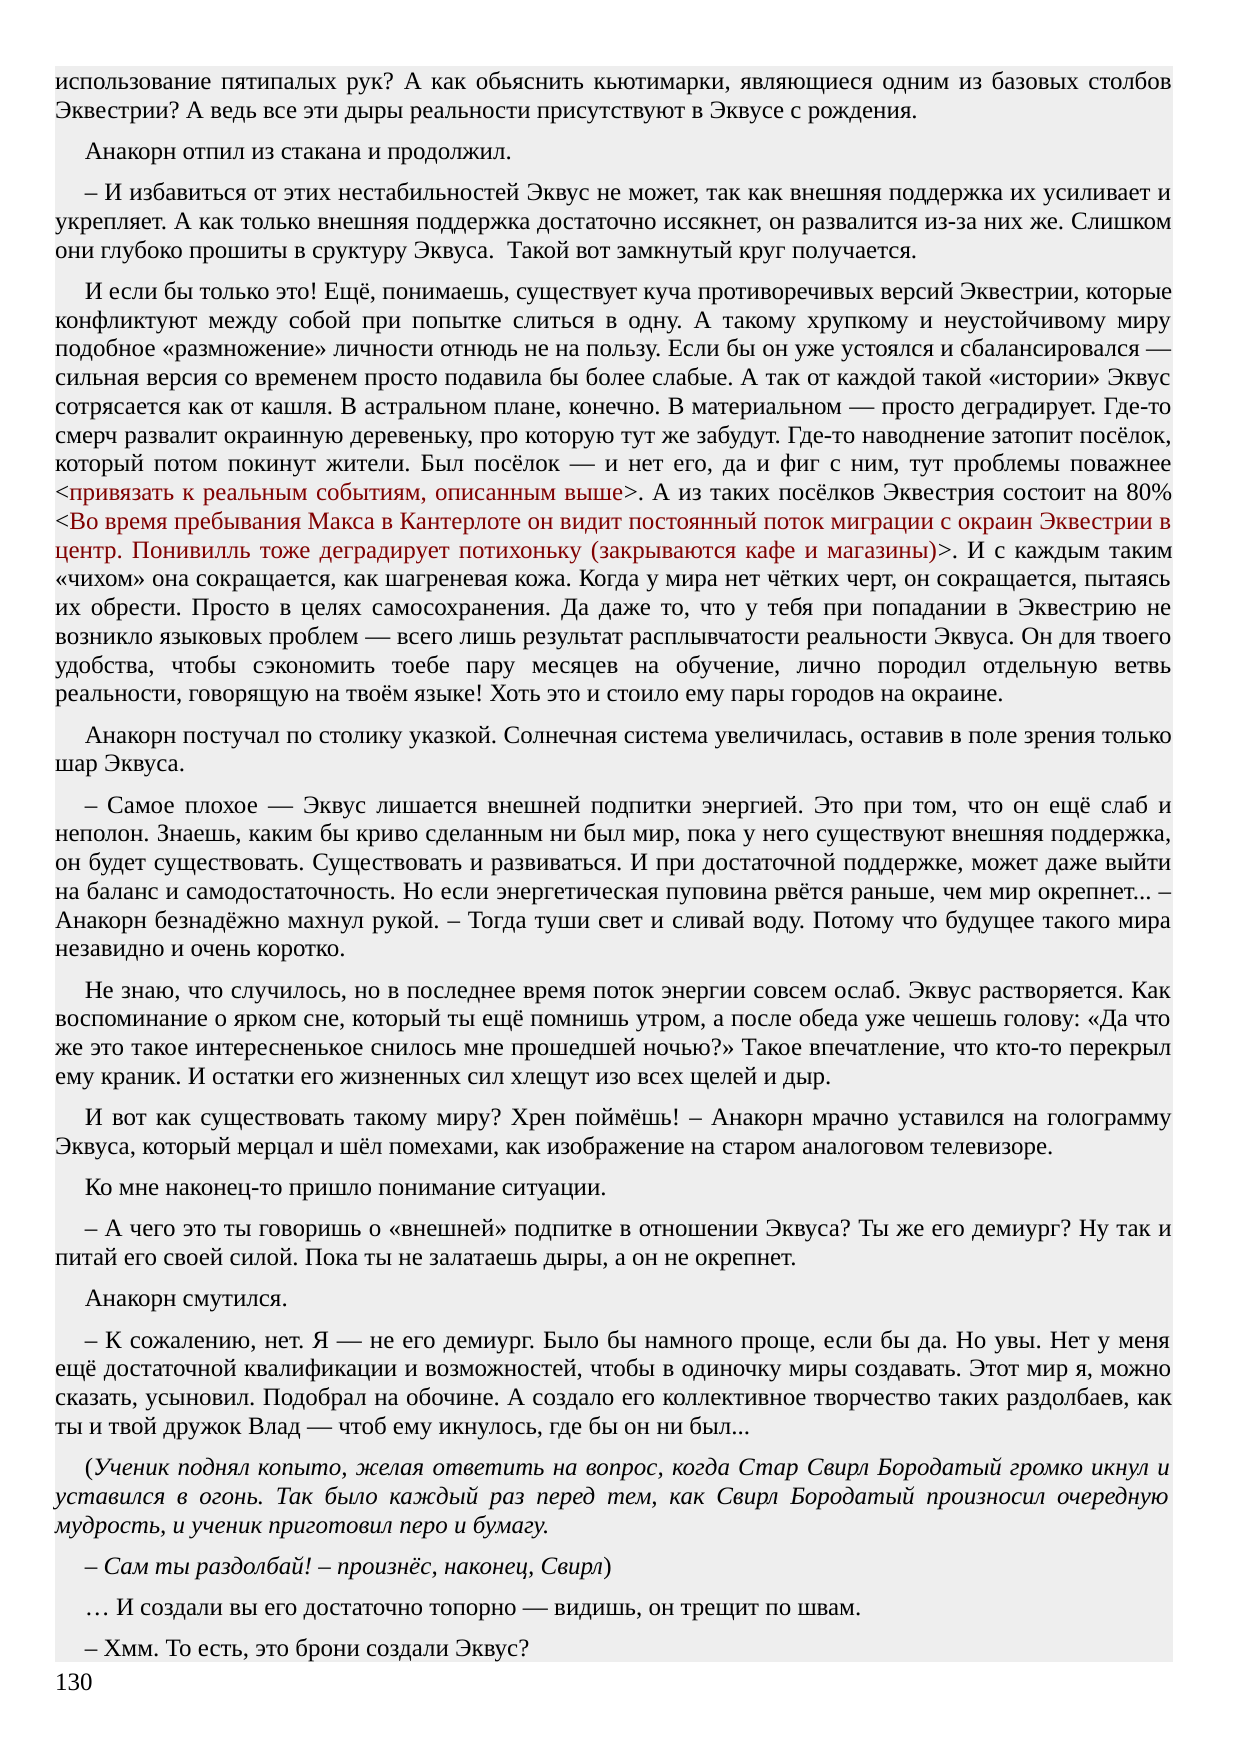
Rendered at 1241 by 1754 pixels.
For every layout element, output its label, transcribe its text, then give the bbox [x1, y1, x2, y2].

text Ко мне наконец-то пришло понимание ситуации. [55, 1172, 1173, 1201]
text – Сам ты раздолбай! – произнёс, наконец, Свирл) [55, 1551, 1173, 1580]
text Анакорн постучал по столику указкой. Солнечная система увеличилась, оставив в поле зрения только шар Эквуса. [55, 720, 1173, 777]
text – Самое плохое — Эквус лишается внешней подпитки энергией. Это при том, что он ещё слаб и неполон. Знаешь, каким бы криво сделанным ни был мир, пока у него существуют внешняя поддержка, он будет существовать. Существовать и развиваться. И при достаточной поддержке, может даже выйти на баланс и самодостаточность. Но если энергетическая пуповина рвётся раньше, чем мир окрепнет... – Анакорн безнадёжно махнул рукой. – Тогда туши свет и сливай воду. Потому что будущее такого мира незавидно и очень коротко. [55, 790, 1173, 962]
text И вот как существовать такому миру? Хрен поймёшь! – Анакорн мрачно уставился на голограмму Эквуса, который мерцал и шёл помехами, как изображение на старом аналоговом телевизоре. [55, 1102, 1173, 1160]
text использование пятипалых рук? А как обьяснить кьютимарки, являющиеся одним из базовых столбов Эквестрии? А ведь все эти дыры реальности присутствуют в Эквусе с рождения. [55, 66, 1173, 123]
text – К сожалению, нет. Я — не его демиург. Было бы намного проще, если бы да. Но увы. Нет у меня ещё достаточной квалификации и возможностей, чтобы в одиночку миры создавать. Этот мир я, можно сказать, усыновил. Подобрал на обочине. А создало его коллективное творчество таких раздолбаев, как ты и твой дружок Влад — чтоб ему икнулось, где бы он ни был... [55, 1325, 1173, 1440]
text Анакорн смутился. [55, 1283, 1173, 1312]
text И если бы только это! Ещё, понимаешь, существует куча противоречивых версий Эквестрии, которые конфликтуют между собой при попытке слиться в одну. А такому хрупкому и неустойчивому миру подобное «размножение» личности отнюдь не на пользу. Если бы он уже устоялся и сбалансировался — сильная версия со временем просто подавила бы более слабые. А так от каждой такой «истории» Эквус сотрясается как от кашля. В астральном плане, конечно. В материальном — просто деградирует. Где-то смерч развалит окраинную деревеньку, про которую тут же забудут. Где-то наводнение затопит посёлок, который потом покинут жители. Был посёлок — и нет его, да и фиг с ним, тут проблемы поважнее <привязать к реальным событиям, описанным выше>. А из таких посёлков Эквестрия состоит на 80% <Во время пребывания Макса в Кантерлоте он видит постоянный поток миграции с окраин Эквестрии в центр. Понивилль тоже деградирует потихоньку (закрываются кафе и магазины)>. И с каждым таким «чихом» она сокращается, как шагреневая кожа. Когда у мира нет чётких черт, он сокращается, пытаясь их обрести. Просто в целях самосохранения. Да даже то, что у тебя при попадании в Эквестрию не возникло языковых проблем — всего лишь результат расплывчатости реальности Эквуса. Он для твоего удобства, чтобы сэкономить тоебе пару месяцев на обучение, лично породил отдельную ветвь реальности, говорящую на твоём языке! Хоть это и стоило ему пары городов на окраине. [55, 276, 1173, 707]
text (Ученик поднял копыто, желая ответить на вопрос, когда Стар Свирл Бородатый громко икнул и уставился в огонь. Так было каждый раз перед тем, как Свирл Бородатый произносил очередную мудрость, и ученик приготовил перо и бумагу. [55, 1452, 1173, 1538]
text Не знаю, что случилось, но в последнее время поток энергии совсем ослаб. Эквус растворяется. Как воспоминание о ярком сне, который ты ещё помнишь утром, а после обеда уже чешешь голову: «Да что же это такое интересненькое снилось мне прошедшей ночью?» Такое впечатление, что кто-то перекрыл ему краник. И остатки его жизненных сил хлещут изо всех щелей и дыр. [55, 975, 1173, 1090]
text … И создали вы его достаточно топорно — видишь, он трещит по швам. [55, 1592, 1173, 1621]
text – Хмм. То есть, это брони создали Эквус? [55, 1633, 1173, 1662]
text – А чего это ты говоришь о «внешней» подпитке в отношении Эквуса? Ты же его демиург? Ну так и питай его своей силой. Пока ты не залатаешь дыры, а он не окрепнет. [55, 1213, 1173, 1271]
text – И избавиться от этих нестабильностей Эквус не может, так как внешняя поддержка их усиливает и укрепляет. А как только внешняя поддержка достаточно иссякнет, он развалится из-за них же. Слишком они глубоко прошиты в сруктуру Эквуса. Такой вот замкнутый круг получается. [55, 177, 1173, 263]
text Анакорн отпил из стакана и продолжил. [55, 136, 1173, 165]
